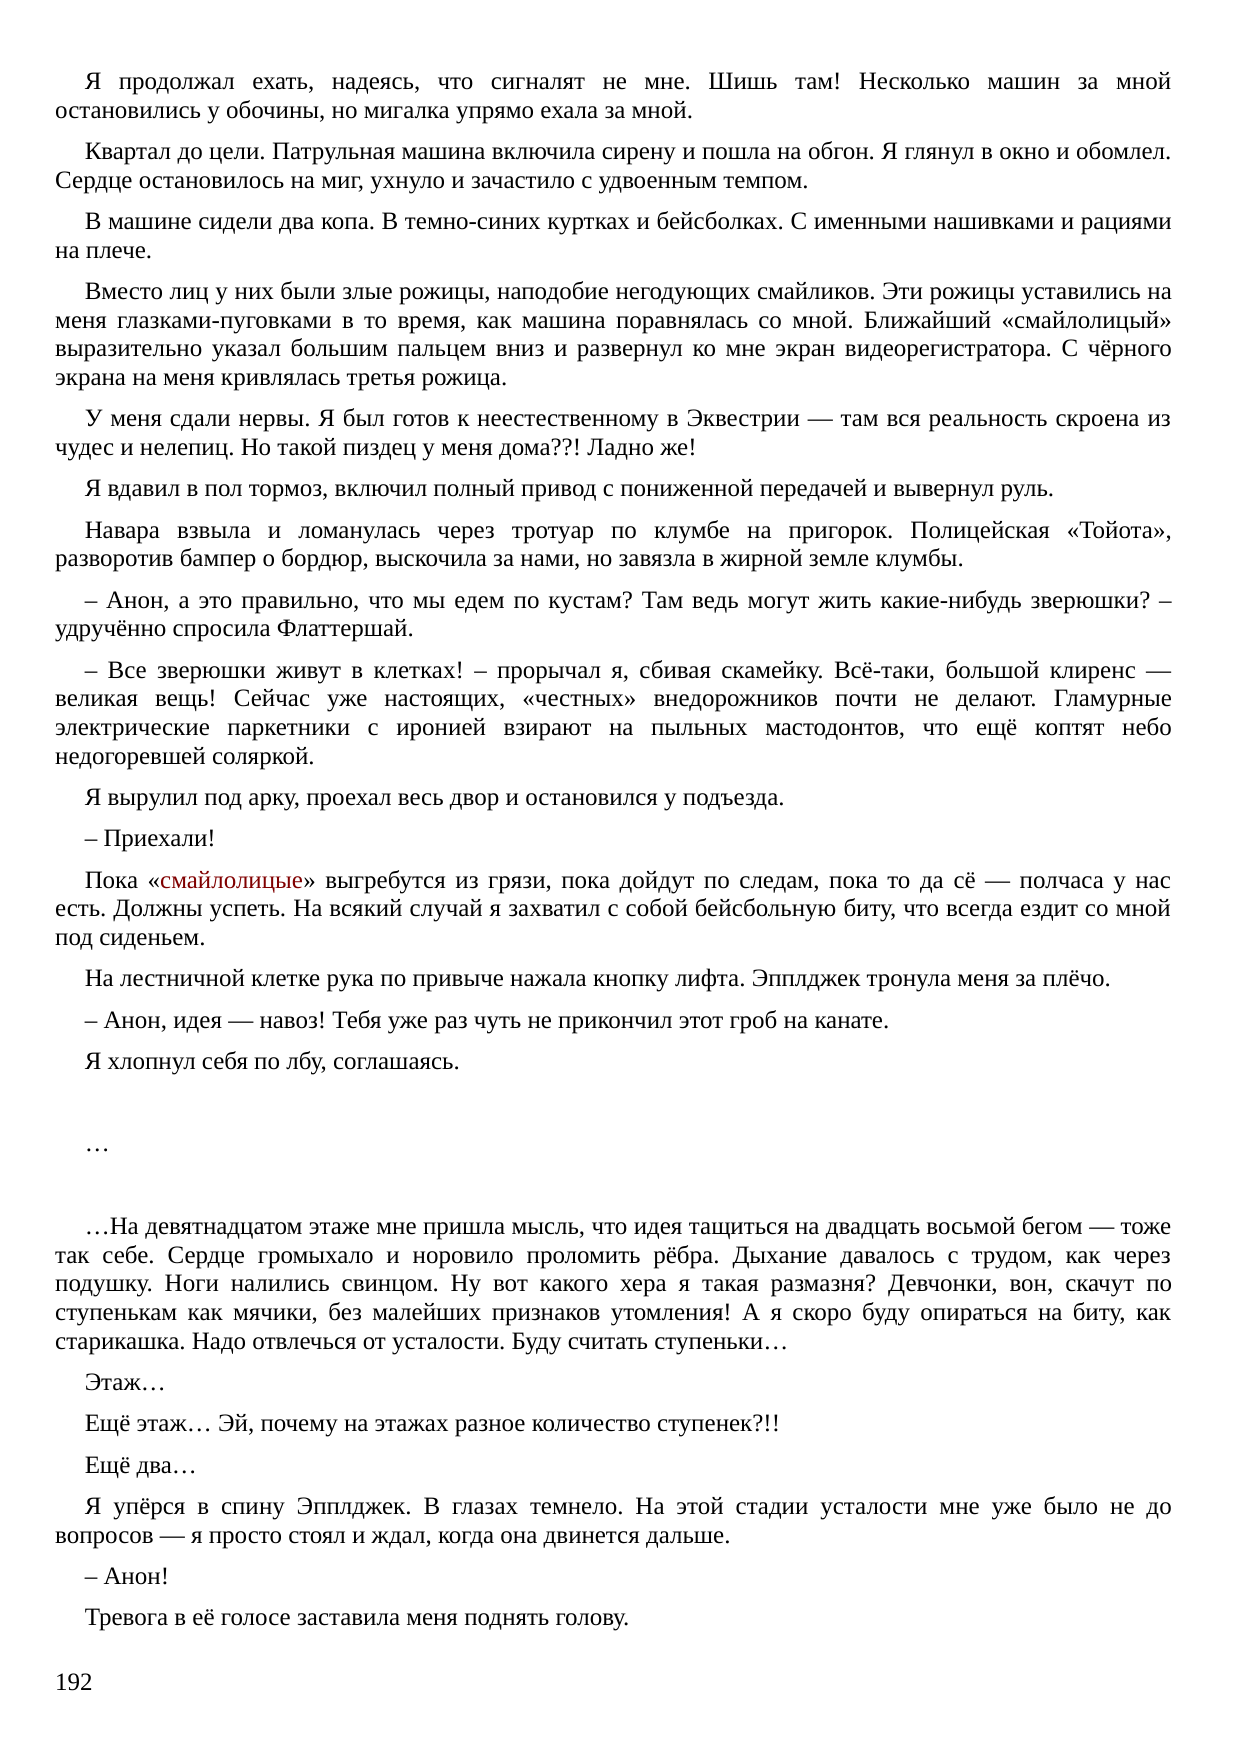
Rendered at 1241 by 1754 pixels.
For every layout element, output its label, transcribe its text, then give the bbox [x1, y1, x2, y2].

text В машине сидели два копа. В темно-синих куртках и бейсболках. С именными нашивками и рациями на плече. [55, 206, 1173, 263]
text – Анон, а это правильно, что мы едем по кустам? Там ведь могут жить какие-нибудь зверюшки? – удручённо спросила Флаттершай. [55, 585, 1173, 642]
text Ещё два… [55, 1450, 1173, 1478]
text Я вырулил под арку, проехал весь двор и остановился у подъезда. [55, 782, 1173, 811]
text – Анон! [55, 1561, 1173, 1590]
text – Анон, идея — навоз! Тебя уже раз чуть не прикончил этот гроб на канате. [55, 1005, 1173, 1033]
text … [55, 1128, 1173, 1157]
text Этаж… [55, 1367, 1173, 1396]
text Квартал до цели. Патрульная машина включила сирену и пошла на обгон. Я глянул в окно и обомлел. Сердце остановилось на миг, ухнуло и зачастило с удвоенным темпом. [55, 136, 1173, 193]
text Я хлопнул себя по лбу, соглашаясь. [55, 1046, 1173, 1075]
text Вместо лиц у них были злые рожицы, наподобие негодующих смайликов. Эти рожицы уставились на меня глазками-пуговками в то время, как машина поравнялась со мной. Ближайший «смайлолицый» выразительно указал большим пальцем вниз и развернул ко мне экран видеорегистратора. С чёрного экрана на меня кривлялась третья рожица. [55, 276, 1173, 391]
text Я вдавил в пол тормоз, включил полный привод с пониженной передачей и вывернул руль. [55, 473, 1173, 502]
text …На девятнадцатом этаже мне пришла мысль, что идея тащиться на двадцать восьмой бегом — тоже так себе. Сердце громыхало и норовило проломить рёбра. Дыхание давалось с трудом, как через подушку. Ноги налились свинцом. Ну вот какого хера я такая размазня? Девчонки, вон, скачут по ступенькам как мячики, без малейших признаков утомления! А я скоро буду опираться на биту, как старикашка. Надо отвлечься от усталости. Буду считать ступеньки… [55, 1211, 1173, 1355]
text – Все зверюшки живут в клетках! – прорычал я, сбивая скамейку. Всё-таки, большой клиренс — великая вещь! Сейчас уже настоящих, «честных» внедорожников почти не делают. Гламурные электрические паркетники с иронией взирают на пыльных мастодонтов, что ещё коптят небо недогоревшей соляркой. [55, 655, 1173, 770]
text Тревога в её голосе заставила меня поднять голову. [55, 1602, 1173, 1631]
text Я упёрся в спину Эпплджек. В глазах темнело. На этой стадии усталости мне уже было не до вопросов — я просто стоял и ждал, когда она двинется дальше. [55, 1491, 1173, 1548]
text На лестничной клетке рука по привыче нажала кнопку лифта. Эпплджек тронула меня за плёчо. [55, 963, 1173, 992]
text Ещё этаж… Эй, почему на этажах разное количество ступенек?!! [55, 1408, 1173, 1437]
text У меня сдали нервы. Я был готов к неестественному в Эквестрии — там вся реальность скроена из чудес и нелепиц. Но такой пиздец у меня дома??! Ладно же! [55, 403, 1173, 461]
text Пока «смайлолицые» выгребутся из грязи, пока дойдут по следам, пока то да сё — полчаса у нас есть. Должны успеть. На всякий случай я захватил с собой бейсбольную биту, что всегда ездит со мной под сиденьем. [55, 865, 1173, 951]
text – Приехали! [55, 823, 1173, 852]
text Навара взвыла и ломанулась через тротуар по клумбе на пригорок. Полицейская «Тойота», разворотив бампер о бордюр, выскочила за нами, но завязла в жирной земле клумбы. [55, 515, 1173, 572]
text Я продолжал ехать, надеясь, что сигналят не мне. Шишь там! Несколько машин за мной остановились у обочины, но мигалка упрямо ехала за мной. [55, 66, 1173, 123]
